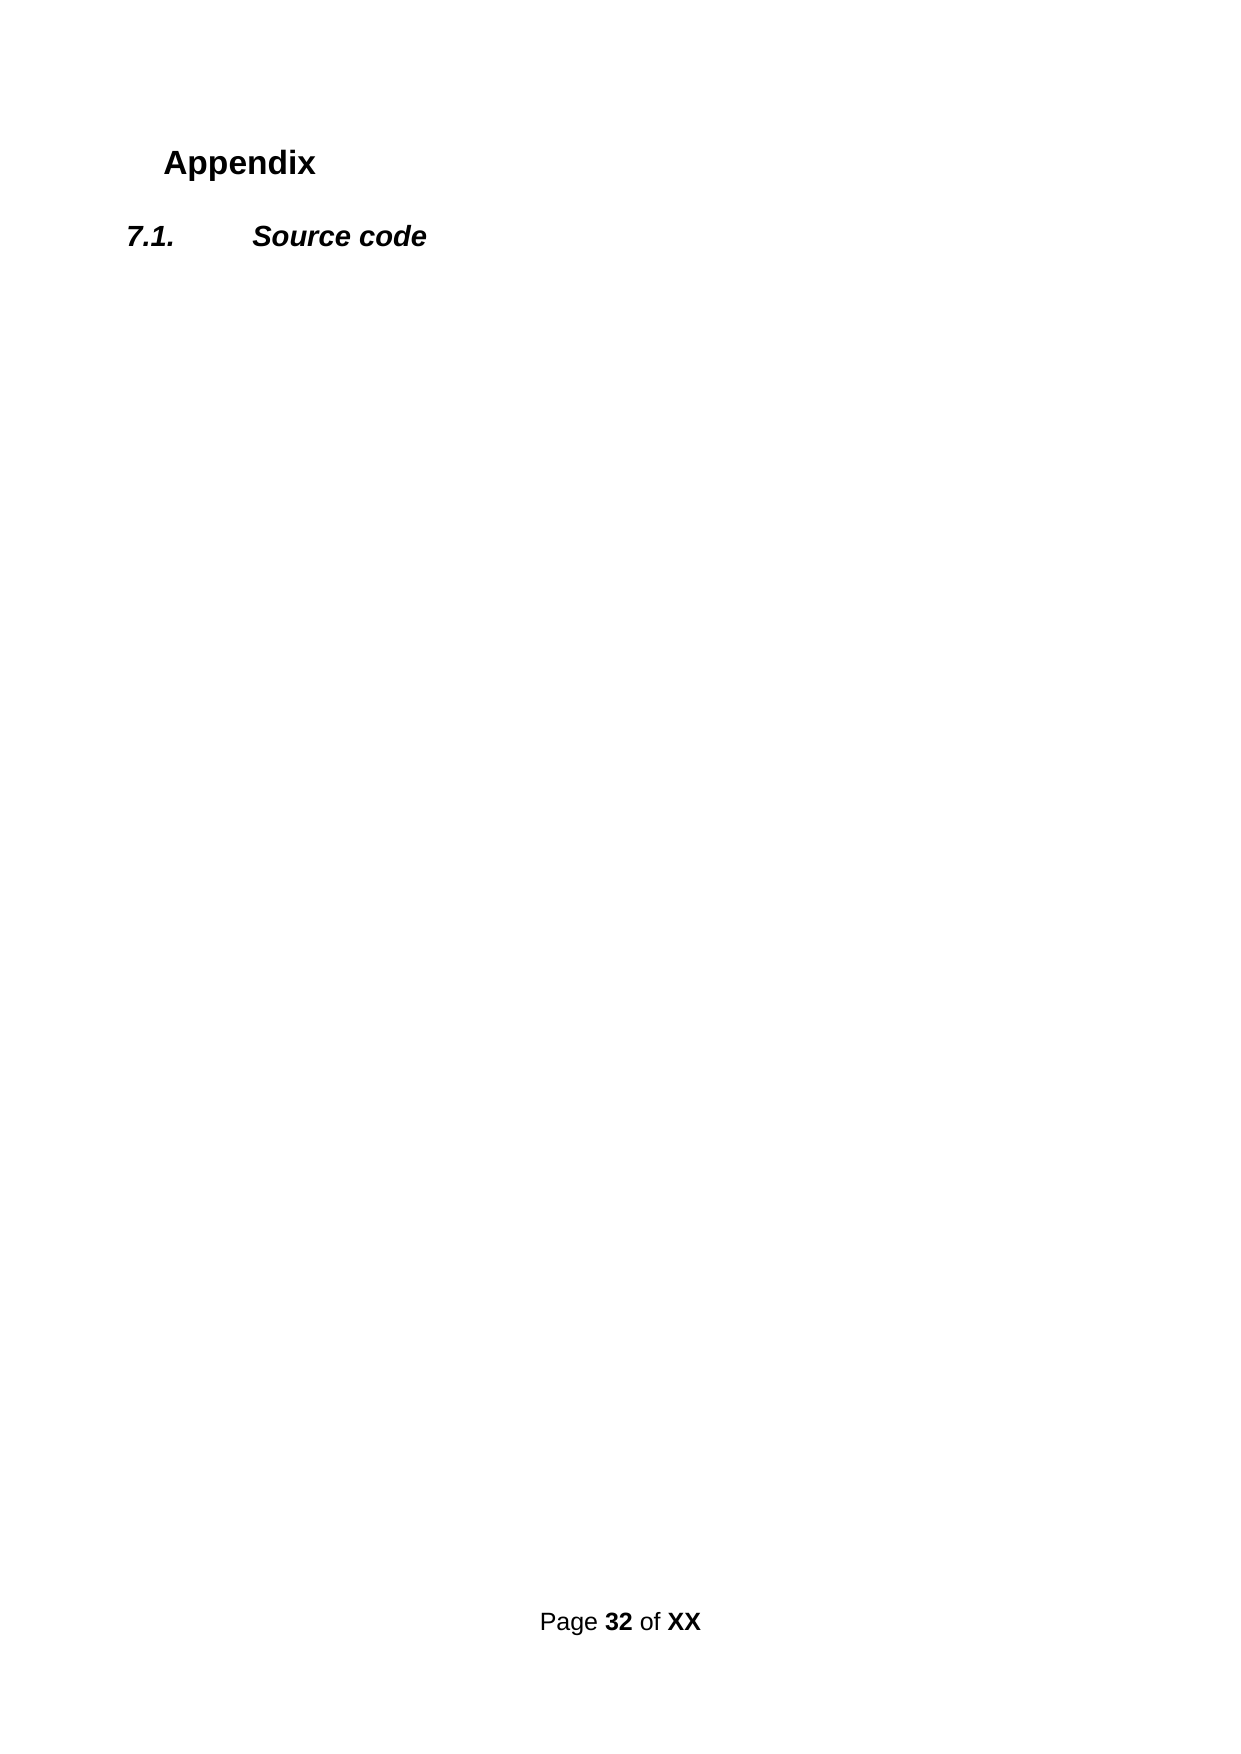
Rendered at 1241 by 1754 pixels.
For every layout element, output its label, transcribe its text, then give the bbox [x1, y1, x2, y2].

subtitle Source code [118, 219, 1122, 253]
subtitle Appendix [118, 143, 1122, 182]
